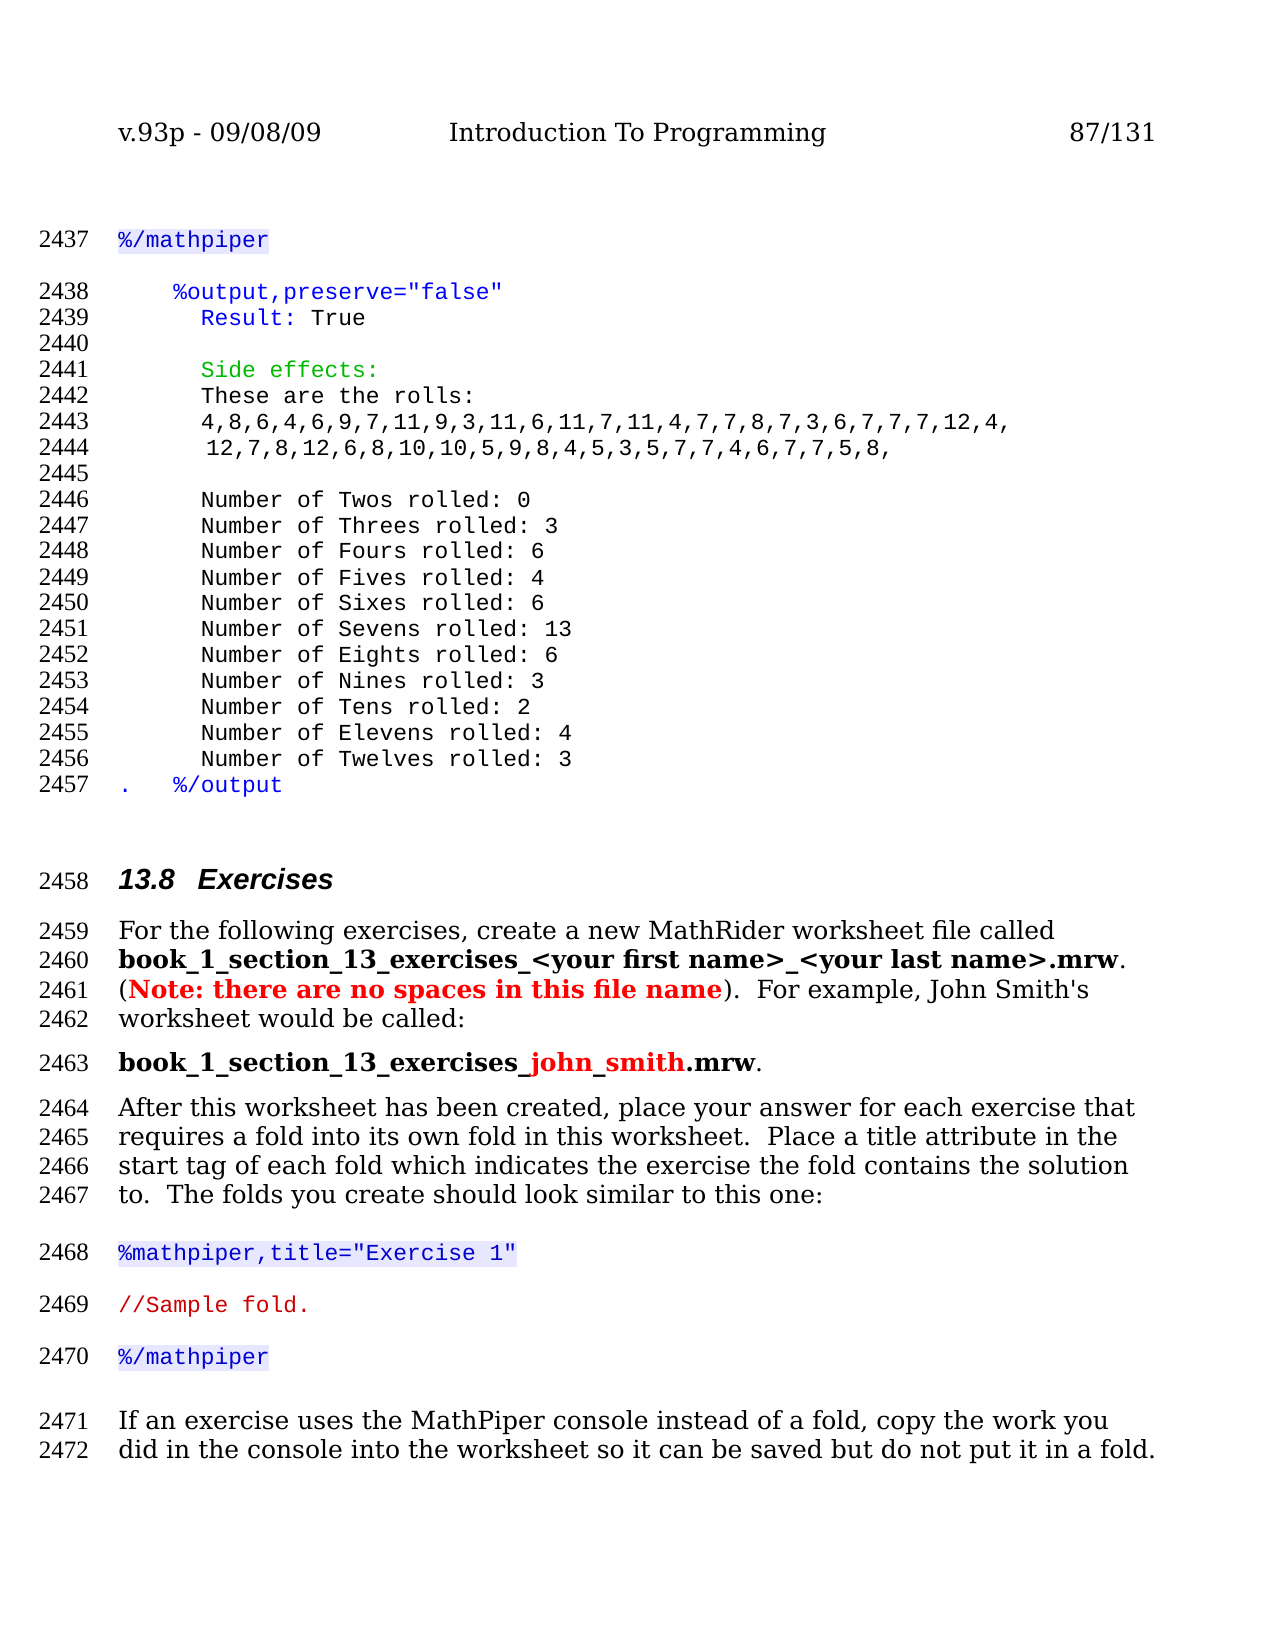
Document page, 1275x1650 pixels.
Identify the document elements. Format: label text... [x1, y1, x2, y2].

text Number of Eights rolled: 6 [118, 644, 1157, 669]
text These are the rolls: [118, 384, 1157, 410]
text Number of Twelves rolled: 3 [118, 747, 1157, 773]
text Number of Fives rolled: 4 [118, 566, 1157, 592]
text //Sample fold. [118, 1293, 1157, 1319]
text Number of Tens rolled: 2 [118, 696, 1157, 721]
text book_1_section_13_exercises_john_smith.mrw. [118, 1048, 1157, 1078]
text Result: True [118, 306, 1157, 332]
text %output,preserve="false" [118, 281, 1157, 306]
text Number of Twos rolled: 0 [118, 488, 1157, 514]
text Number of Threes rolled: 3 [118, 514, 1157, 540]
text Number of Nines rolled: 3 [118, 669, 1157, 696]
text Side effects: [118, 358, 1157, 384]
text Number of Sevens rolled: 13 [118, 618, 1157, 644]
text 4,8,6,4,6,9,7,11,9,3,11,6,11,7,11,4,7,7,8,7,3,6,7,7,7,12,4, [118, 410, 1157, 436]
text Number of Sixes rolled: 6 [118, 592, 1157, 618]
text 12,7,8,12,6,8,10,10,5,9,8,4,5,3,5,7,7,4,6,7,7,5,8, [118, 436, 1157, 462]
text Number of Fours rolled: 6 [118, 540, 1157, 566]
subtitle Exercises [118, 862, 1157, 895]
text . %/output [118, 773, 1157, 799]
text %mathpiper,title="Exercise 1" [118, 1241, 1157, 1267]
text %/mathpiper [118, 229, 1157, 254]
text If an exercise uses the MathPiper console instead of a fold, copy the work you did in the console into the worksheet so it can be saved but do not put it in a fold. [118, 1406, 1157, 1464]
text For the following exercises, create a new MathRider worksheet file called book_1_section_13_exercises_<your first name>_<your last name>.mrw. (Note: there are no spaces in this file name). For example, John Smith's worksheet would be called: [118, 916, 1157, 1033]
text After this worksheet has been created, place your answer for each exercise that requires a fold into its own fold in this worksheet. Place a title attribute in the start tag of each fold which indicates the exercise the fold contains the solution to. The folds you create should look similar to this one: [118, 1093, 1157, 1209]
text Number of Elevens rolled: 4 [118, 721, 1157, 747]
text %/mathpiper [118, 1345, 1157, 1371]
